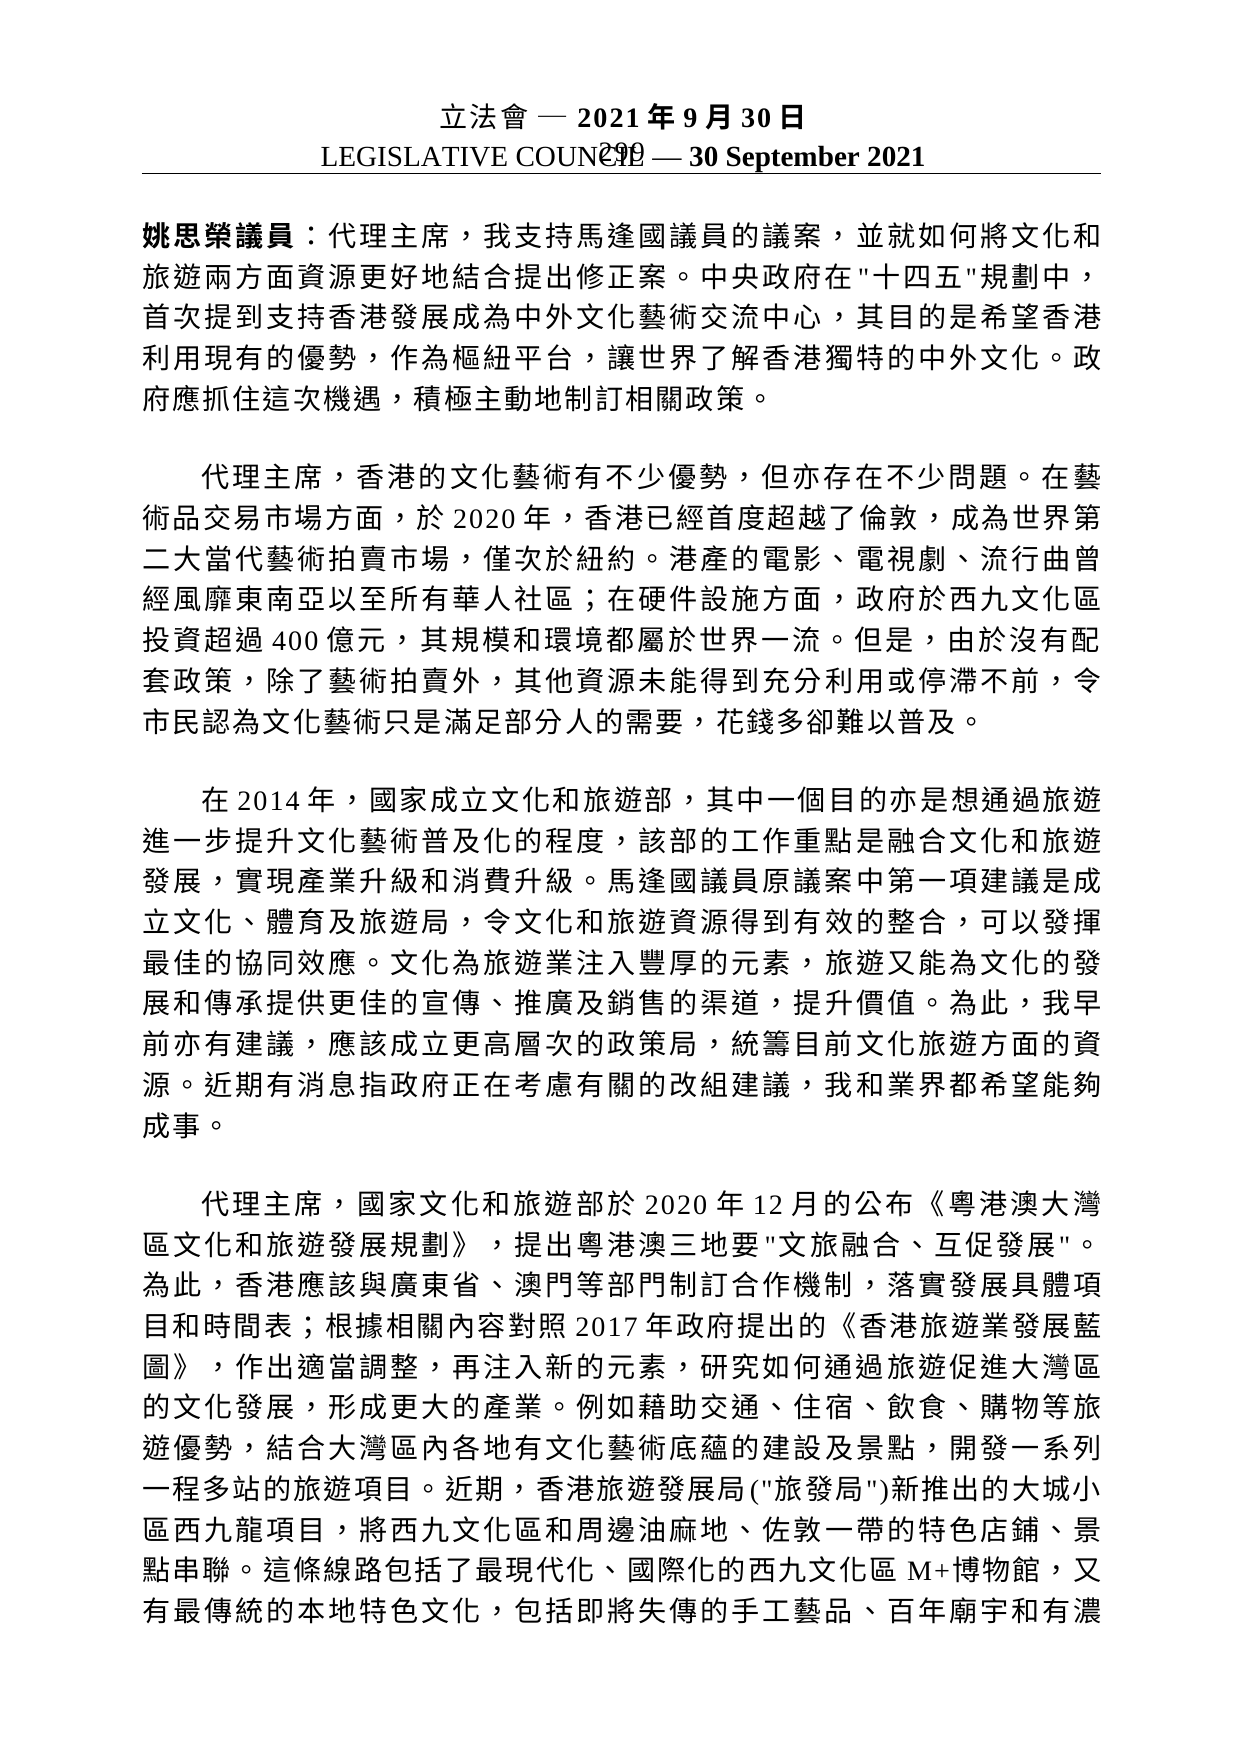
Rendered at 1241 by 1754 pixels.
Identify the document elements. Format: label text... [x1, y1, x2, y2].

text 在2014年，國家成立文化和旅遊部，其中一個目的亦是想通過旅遊進一步提升文化藝術普及化的程度，該部的工作重點是融合文化和旅遊發展，實現產業升級和消費升級。馬逢國議員原議案中第一項建議是成立文化、體育及旅遊局，令文化和旅遊資源得到有效的整合，可以發揮最佳的協同效應。文化為旅遊業注入豐厚的元素，旅遊又能為文化的發展和傳承提供更佳的宣傳、推廣及銷售的渠道，提升價值。為此，我早前亦有建議，應該成立更高層次的政策局，統籌目前文化旅遊方面的資源。近期有消息指政府正在考慮有關的改組建議，我和業界都希望能夠成事。 [142, 778, 1101, 1144]
text 姚思榮議員：代理主席，我支持馬逢國議員的議案，並就如何將文化和旅遊兩方面資源更好地結合提出修正案。中央政府在"十四五"規劃中，首次提到支持香港發展成為中外文化藝術交流中心，其目的是希望香港利用現有的優勢，作為樞紐平台，讓世界了解香港獨特的中外文化。政府應抓住這次機遇，積極主動地制訂相關政策。 [142, 214, 1101, 417]
text 代理主席，國家文化和旅遊部於2020年12月的公布《粵港澳大灣區文化和旅遊發展規劃》，提出粵港澳三地要"文旅融合、互促發展"。為此，香港應該與廣東省、澳門等部門制訂合作機制，落實發展具體項目和時間表；根據相關內容對照2017年政府提出的《香港旅遊業發展藍圖》，作出適當調整，再注入新的元素，研究如何通過旅遊促進大灣區的文化發展，形成更大的產業。例如藉助交通、住宿、飲食、購物等旅遊優勢，結合大灣區內各地有文化藝術底蘊的建設及景點，開發一系列一程多站的旅遊項目。近期，香港旅遊發展局("旅發局")新推出的大城小區西九龍項目，將西九文化區和周邊油麻地、佐敦一帶的特色店鋪、景點串聯。這條線路包括了最現代化、國際化的西九文化區M+博物館，又有最傳統的本地特色文化，包括即將失傳的手工藝品、百年廟宇和有濃 [142, 1182, 1101, 1630]
text 代理主席，香港的文化藝術有不少優勢，但亦存在不少問題。在藝術品交易市場方面，於2020年，香港已經首度超越了倫敦，成為世界第二大當代藝術拍賣市場，僅次於紐約。港產的電影、電視劇、流行曲曾經風靡東南亞以至所有華人社區；在硬件設施方面，政府於西九文化區投資超過400億元，其規模和環境都屬於世界一流。但是，由於沒有配套政策，除了藝術拍賣外，其他資源未能得到充分利用或停滯不前，令市民認為文化藝術只是滿足部分人的需要，花錢多卻難以普及。 [142, 455, 1101, 740]
